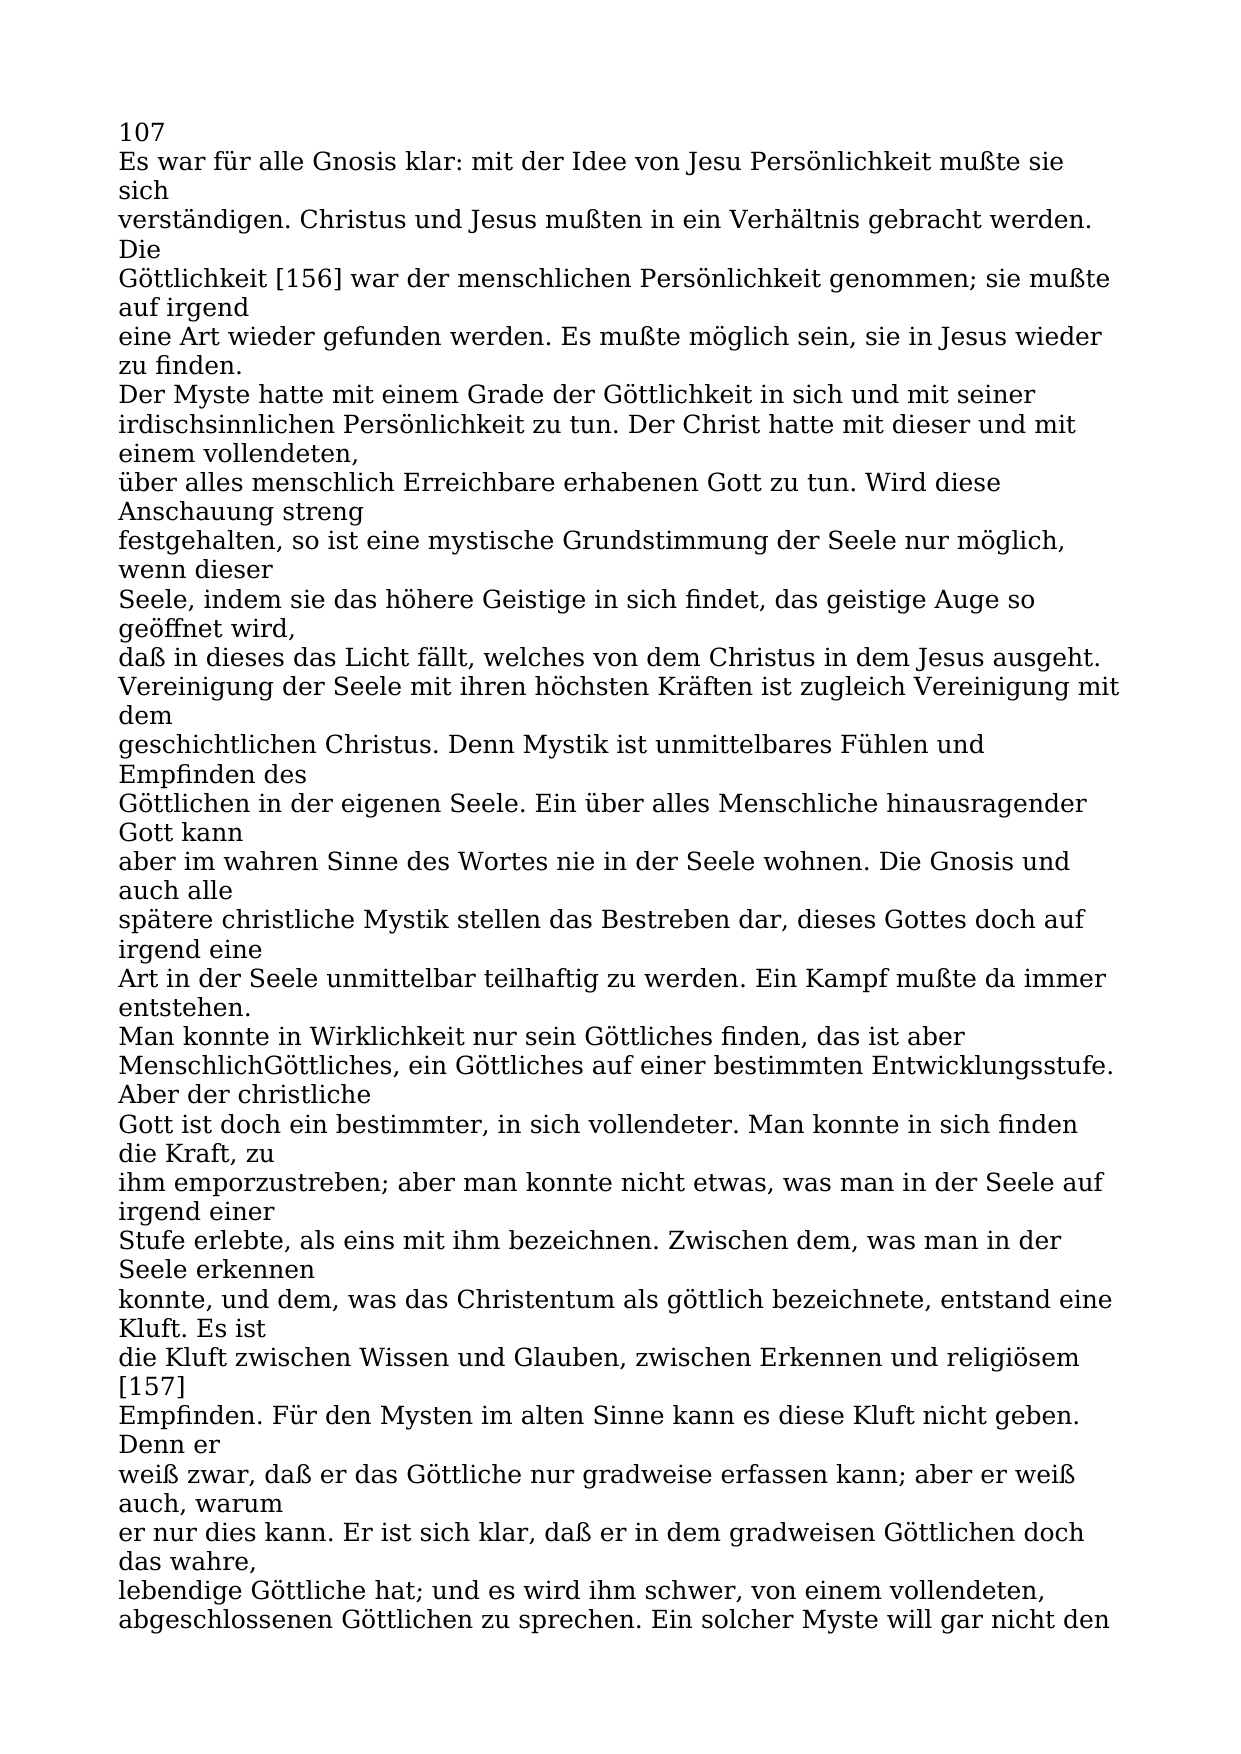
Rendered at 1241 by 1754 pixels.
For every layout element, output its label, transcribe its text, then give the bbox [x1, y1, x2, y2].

text die Kluft zwischen Wissen und Glauben, zwischen Erkennen und religiösem [157] [118, 1343, 1122, 1401]
text spätere christliche Mystik stellen das Bestreben dar, dieses Gottes doch auf irgend eine [118, 906, 1122, 964]
text aber im wahren Sinne des Wortes nie in der Seele wohnen. Die Gnosis und auch alle [118, 847, 1122, 906]
text Der Myste hatte mit einem Grade der Göttlichkeit in sich und mit seiner irdischsinnlichen Persönlichkeit zu tun. Der Christ hatte mit dieser und mit einem vollendeten, [118, 381, 1122, 468]
text lebendige Göttliche hat; und es wird ihm schwer, von einem vollendeten, [118, 1576, 1122, 1606]
text verständigen. Christus und Jesus mußten in ein Verhältnis gebracht werden. Die [118, 206, 1122, 264]
text geschichtlichen Christus. Denn Mystik ist unmittelbares Fühlen und Empfinden des [118, 731, 1122, 789]
text Göttlichen in der eigenen Seele. Ein über alles Menschliche hinausragender Gott kann [118, 789, 1122, 847]
text Gott ist doch ein bestimmter, in sich vollendeter. Man konnte in sich finden die Kraft, zu [118, 1110, 1122, 1168]
text daß in dieses das Licht fällt, welches von dem Christus in dem Jesus ausgeht. [118, 643, 1122, 672]
text über alles menschlich Erreichbare erhabenen Gott zu tun. Wird diese Anschauung streng [118, 468, 1122, 526]
text Vereinigung der Seele mit ihren höchsten Kräften ist zugleich Vereinigung mit dem [118, 672, 1122, 731]
text Göttlichkeit [156] war der menschlichen Persönlichkeit genommen; sie mußte auf irgend [118, 264, 1122, 322]
text eine Art wieder gefunden werden. Es mußte möglich sein, sie in Jesus wieder zu finden. [118, 322, 1122, 381]
text Empfinden. Für den Mysten im alten Sinne kann es diese Kluft nicht geben. Denn er [118, 1401, 1122, 1460]
text abgeschlossenen Göttlichen zu sprechen. Ein solcher Myste will gar nicht den [118, 1606, 1122, 1635]
text konnte, und dem, was das Christentum als göttlich bezeichnete, entstand eine Kluft. Es ist [118, 1285, 1122, 1343]
text Es war für alle Gnosis klar: mit der Idee von Jesu Persönlichkeit mußte sie sich [118, 147, 1122, 206]
text 107 [118, 118, 1122, 147]
text Art in der Seele unmittelbar teilhaftig zu werden. Ein Kampf mußte da immer entstehen. [118, 964, 1122, 1022]
text Stufe erlebte, als eins mit ihm bezeichnen. Zwischen dem, was man in der Seele erkennen [118, 1226, 1122, 1285]
text Man konnte in Wirklichkeit nur sein Göttliches finden, das ist aber MenschlichGöttliches, ein Göttliches auf einer bestimmten Entwicklungsstufe. Aber der christliche [118, 1022, 1122, 1110]
text festgehalten, so ist eine mystische Grundstimmung der Seele nur möglich, wenn dieser [118, 526, 1122, 585]
text ihm emporzustreben; aber man konnte nicht etwas, was man in der Seele auf irgend einer [118, 1168, 1122, 1226]
text weiß zwar, daß er das Göttliche nur gradweise erfassen kann; aber er weiß auch, warum [118, 1460, 1122, 1518]
text er nur dies kann. Er ist sich klar, daß er in dem gradweisen Göttlichen doch das wahre, [118, 1518, 1122, 1576]
text Seele, indem sie das höhere Geistige in sich findet, das geistige Auge so geöffnet wird, [118, 585, 1122, 643]
